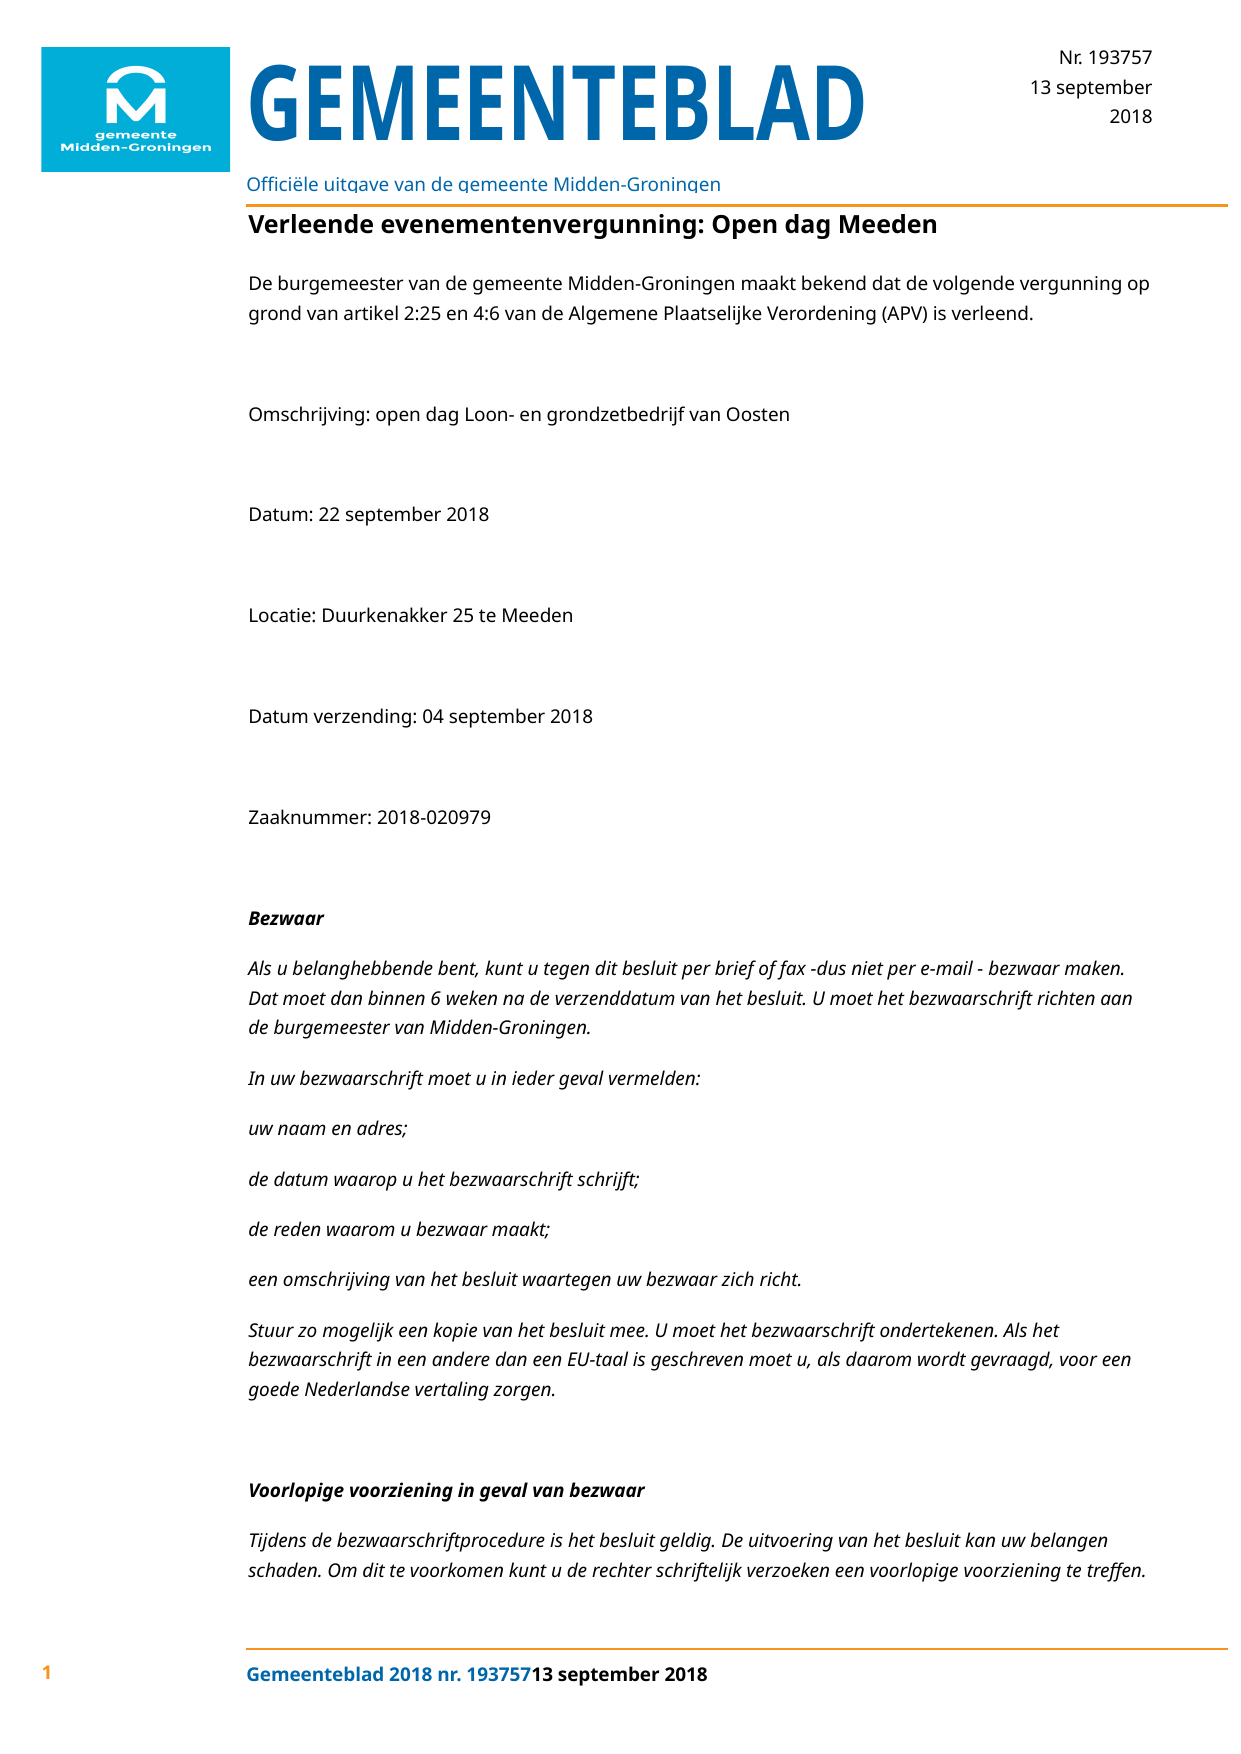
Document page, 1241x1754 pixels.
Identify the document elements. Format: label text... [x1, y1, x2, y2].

text De burgemeester van de gemeente Midden-Groningen maakt bekend dat de volgende vergunning op grond van artikel 2:25 en 4:6 van de Algemene Plaatselijke Verordening (APV) is verleend. [248, 270, 1152, 326]
text Locatie: Duurkenakker 25 te Meeden [248, 602, 1152, 628]
text Datum: 22 september 2018 [248, 502, 1152, 527]
text Tijdens de bezwaarschriftprocedure is het besluit geldig. De uitvoering van het besluit kan uw belangen schaden. Om dit te voorkomen kunt u de rechter schriftelijk verzoeken een voorlopige voorziening te treffen. [248, 1527, 1152, 1583]
text Bezwaar [248, 905, 1152, 931]
text Zaaknummer: 2018-020979 [248, 804, 1152, 830]
text Omschrijving: open dag Loon- en grondzetbedrijf van Oosten [248, 401, 1152, 426]
text Stuur zo mogelijk een kopie van het besluit mee. U moet het bezwaarschrift ondertekenen. Als het bezwaarschrift in een andere dan een EU-taal is geschreven moet u, als daarom wordt gevraagd, voor een goede Nederlandse vertaling zorgen. [248, 1317, 1152, 1402]
picture [108, 66, 164, 82]
picture [184, 146, 190, 153]
text de datum waarop u het bezwaarschrift schrijft; [248, 1166, 1152, 1191]
text een omschrijving van het besluit waartegen uw bezwaar zich richt. [248, 1267, 1152, 1292]
text Verleende evenementenvergunning: Open dag Meeden [248, 207, 1152, 241]
text In uw bezwaarschrift moet u in ieder geval vermelden: [248, 1065, 1152, 1091]
picture [107, 89, 165, 122]
text Voorlopige voorziening in geval van bezwaar [248, 1477, 1152, 1503]
text Datum verzending: 04 september 2018 [248, 703, 1152, 729]
text Als u belanghebbende bent, kunt u tegen dit besluit per brief of fax -dus niet per e-mail - bezwaar maken. Dat moet dan binnen 6 weken na de verzenddatum van het besluit. U moet het bezwaarschrift richten aan de burgemeester van Midden-Groningen. [248, 955, 1152, 1040]
text de reden waarom u bezwaar maakt; [248, 1216, 1152, 1242]
text uw naam en adres; [248, 1115, 1152, 1141]
